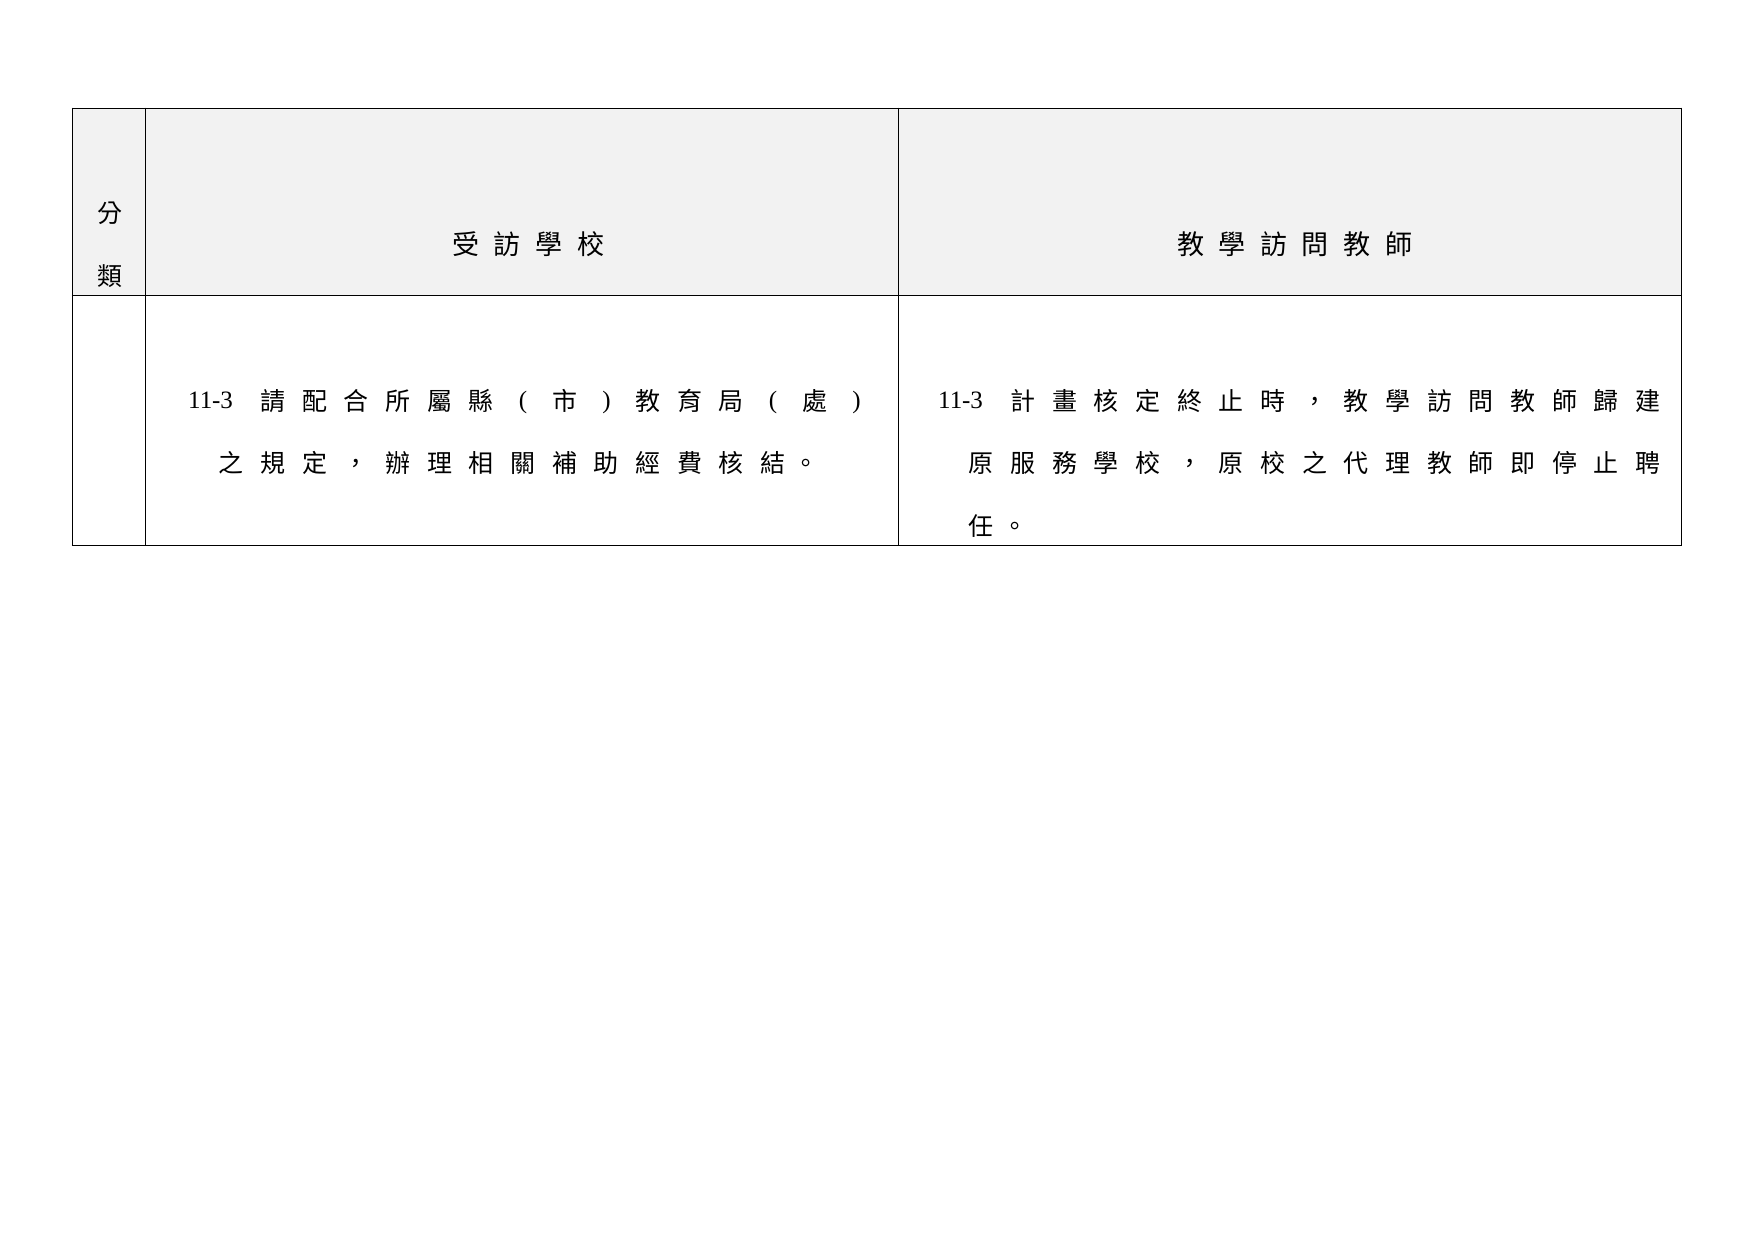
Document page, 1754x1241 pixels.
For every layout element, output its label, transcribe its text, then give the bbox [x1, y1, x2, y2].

table_cell 11-3計畫核定終止時，教學訪問教師歸建原服務學校，原校之代理教師即停止聘任。 [899, 296, 1681, 545]
table_header 分類 [73, 109, 145, 295]
table_header 受訪學校 [146, 109, 898, 295]
table_header 教學訪問教師 [899, 109, 1681, 295]
table_cell [73, 296, 145, 545]
table_cell 11-3請配合所屬縣(市)教育局(處)之規定，辦理相關補助經費核結。 [146, 296, 898, 545]
